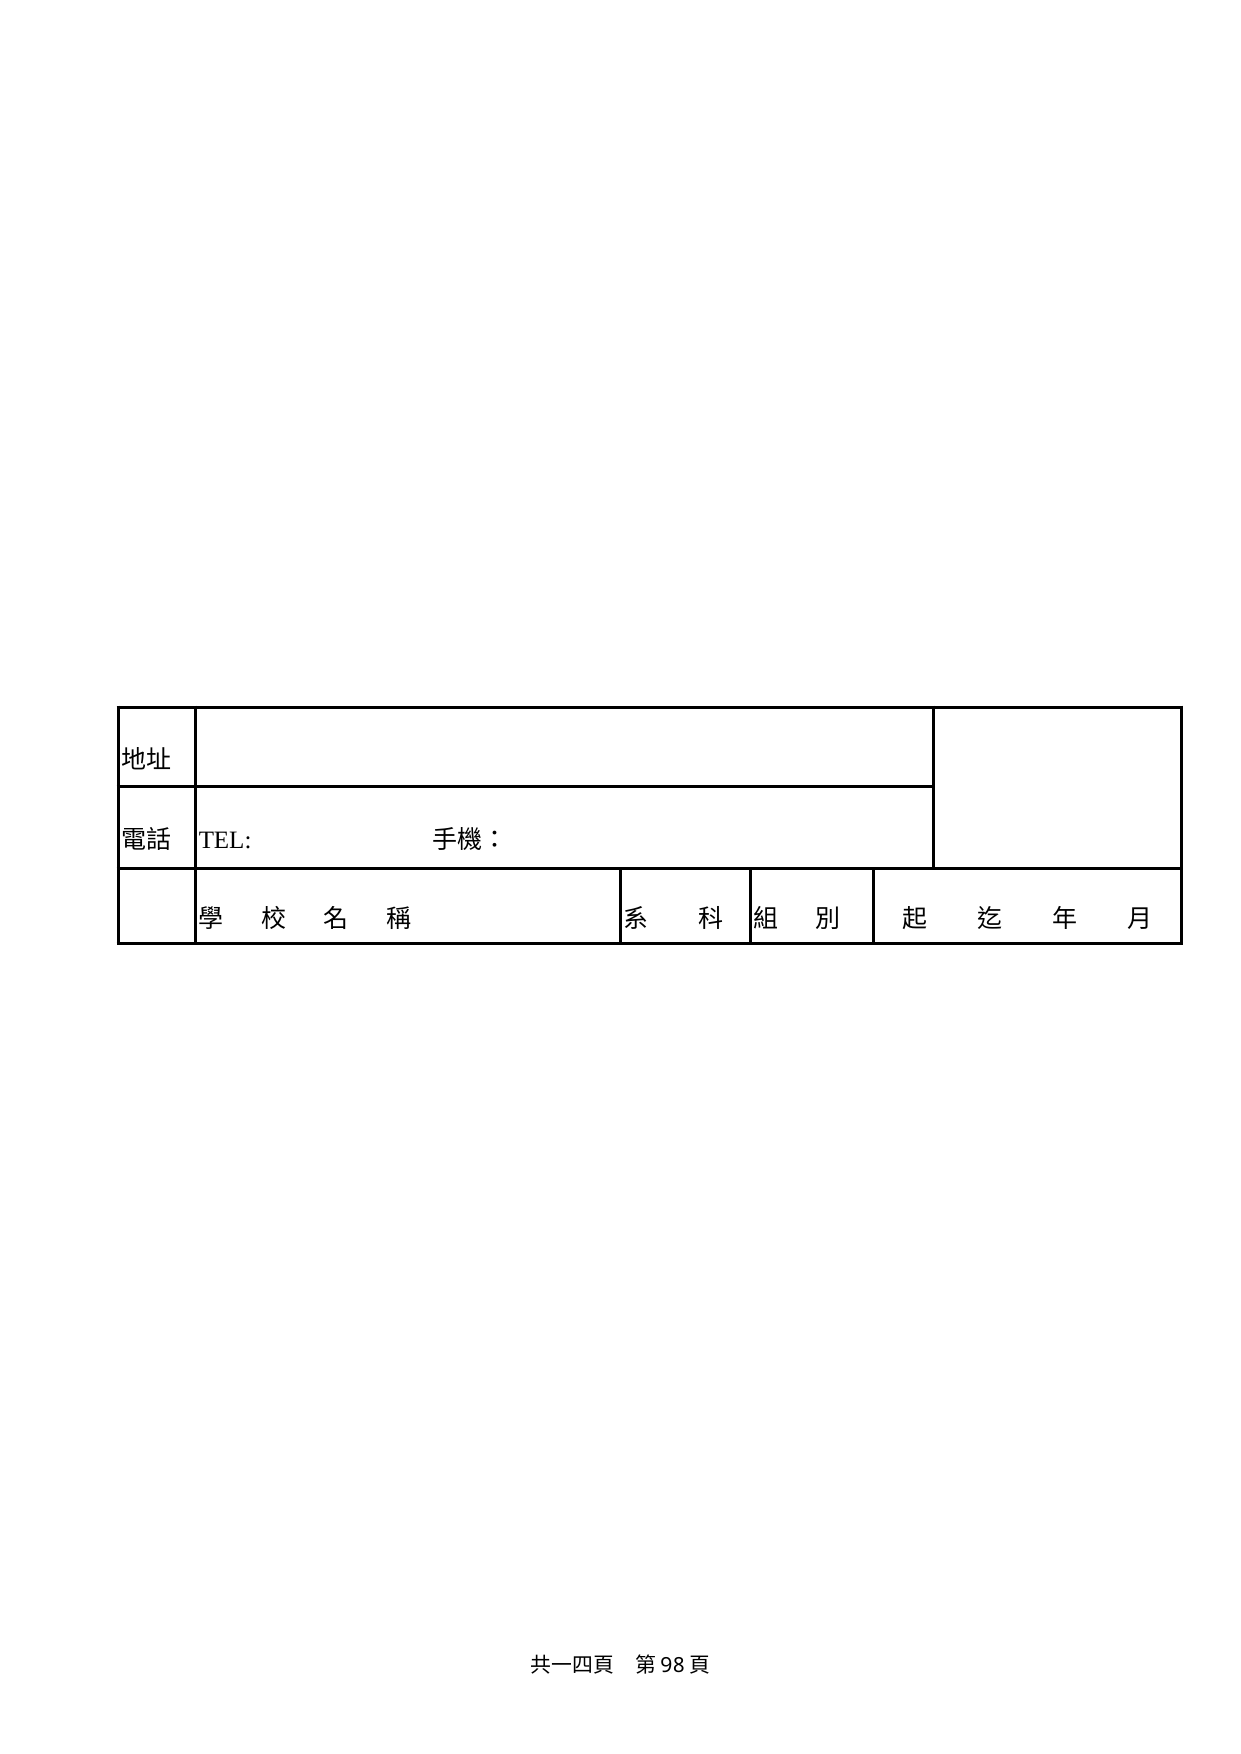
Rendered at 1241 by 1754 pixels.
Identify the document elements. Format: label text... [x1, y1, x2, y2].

table_header [935, 709, 1180, 867]
table_cell 組 別 [752, 870, 872, 942]
table_cell [197, 709, 932, 785]
table_cell 起 迄 年 月 [875, 870, 1180, 942]
table_cell 地址 [120, 709, 194, 785]
table_cell 學 校 名 稱 [197, 870, 619, 942]
table_cell 系 科 [622, 870, 749, 942]
table_cell TEL: 手機： [197, 788, 932, 867]
table_cell 電話 [120, 788, 194, 867]
table_cell 學 歷 [120, 870, 194, 942]
